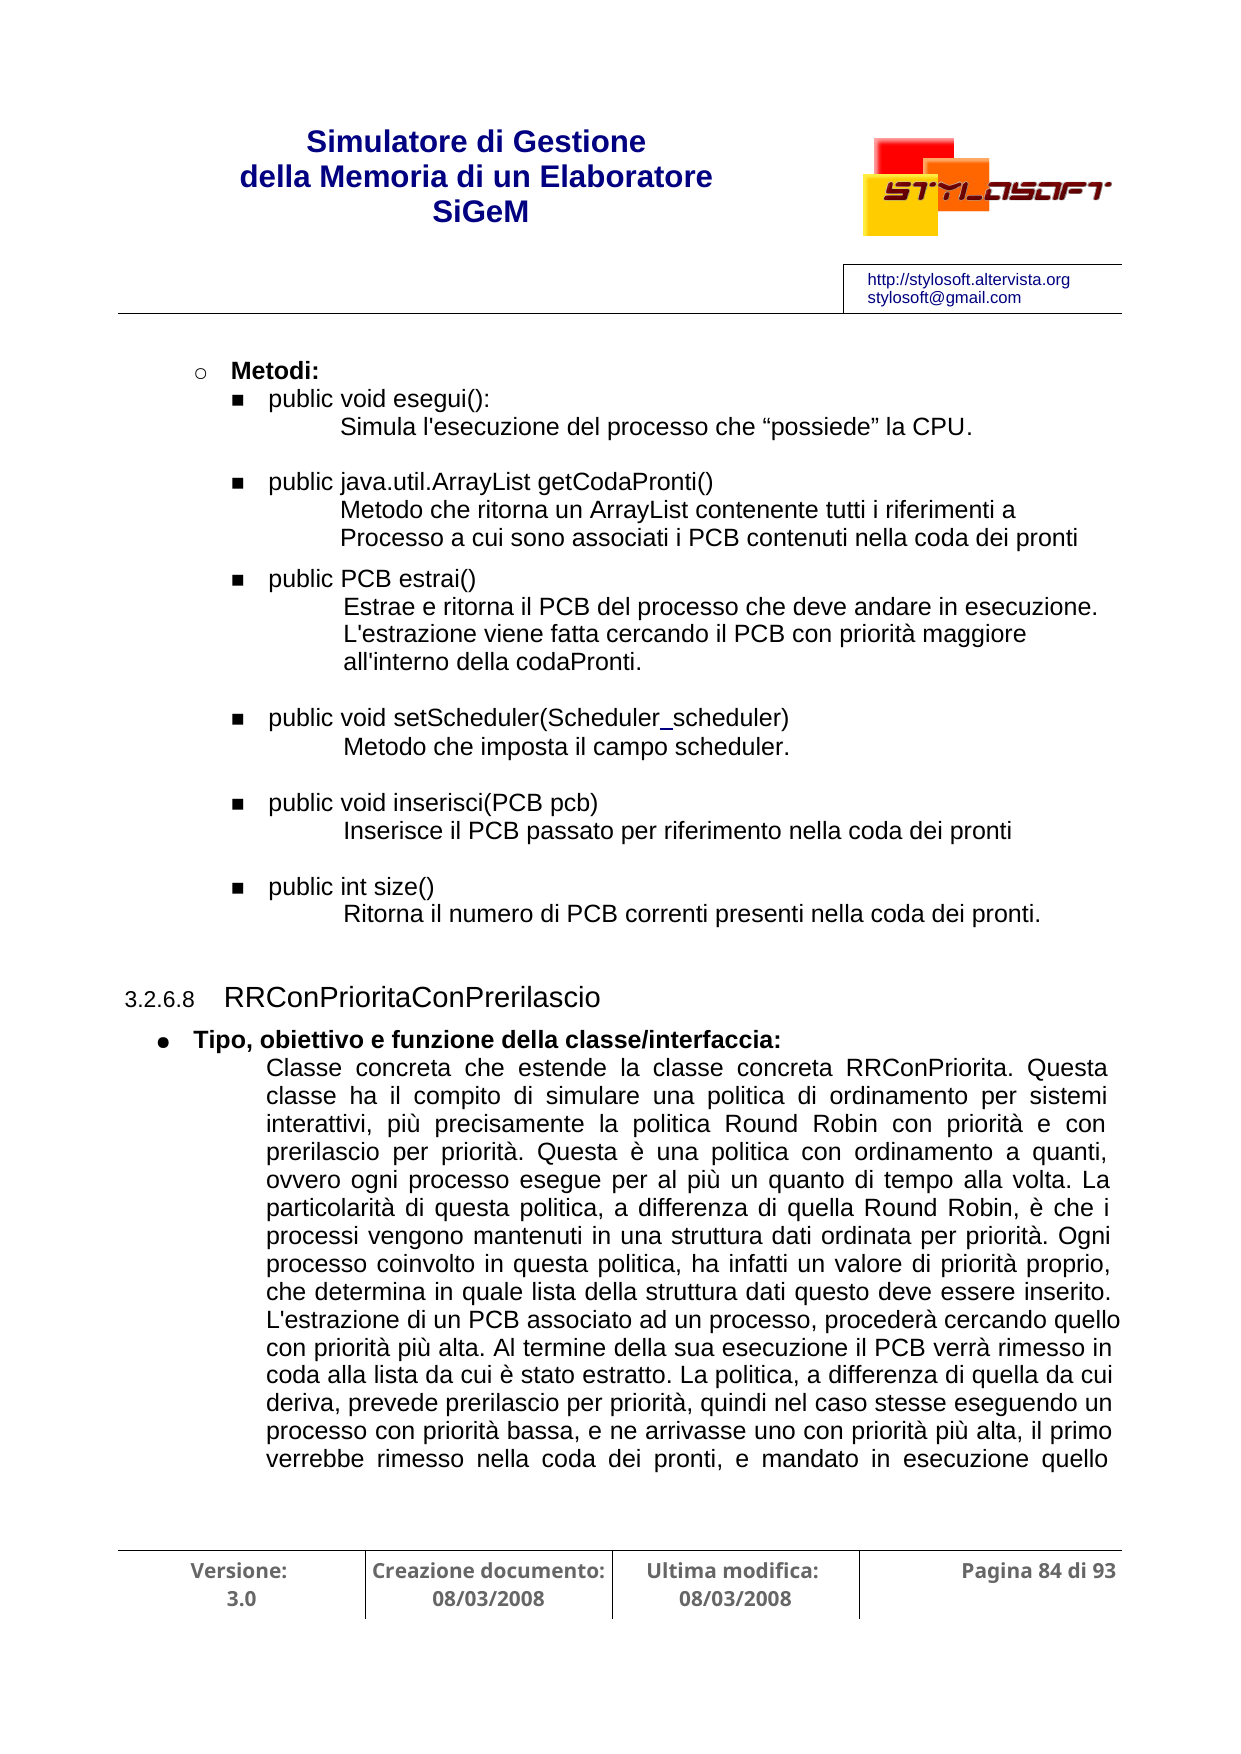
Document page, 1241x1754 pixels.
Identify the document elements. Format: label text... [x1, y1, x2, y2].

list public int size() [231, 872, 1122, 900]
list Ritorna il numero di PCB correnti presenti nella coda dei pronti. [306, 900, 1122, 928]
list public void inserisci(PCB pcb) [231, 789, 1122, 817]
list Inserisce il PCB passato per riferimento nella coda dei pronti [306, 817, 1122, 844]
list Metodi: [193, 357, 1122, 384]
list public void esegui(): [231, 384, 1122, 412]
list public java.util.ArrayList getCodaPronti() [231, 468, 1122, 496]
list Metodo che imposta il campo scheduler. [306, 733, 1122, 761]
text Metodo che ritorna un ArrayList contenente tutti i riferimenti a Processo a cui sono associati i PCB contenuti nella coda dei pronti [118, 496, 1122, 552]
list Classe concreta che estende la classe concreta RRConPriorita. Questa classe ha il compito di simulare una politica di ordinamento per sistemi interattivi, più precisamente la politica Round Robin con priorità e con prerilascio per priorità. Questa è una politica con ordinamento a quanti, ovvero ogni processo esegue per al più un quanto di tempo alla volta. La particolarità di questa politica, a differenza di quella Round Robin, è che i processi vengono mantenuti in una struttura dati ordinata per priorità. Ogni processo coinvolto in questa politica, ha infatti un valore di priorità proprio, che determina in quale lista della struttura dati questo deve essere inserito. L'estrazione di un PCB associato ad un processo, procederà cercando quello con priorità più alta. Al termine della sua esecuzione il PCB verrà rimesso in coda alla lista da cui è stato estratto. La politica, a differenza di quella da cui deriva, prevede prerilascio per priorità, quindi nel caso stesse eseguendo un processo con priorità bassa, e ne arrivasse uno con priorità più alta, il primo verrebbe rimesso nella coda dei pronti, e mandato in esecuzione quello [156, 1054, 1122, 1473]
text Simula l'esecuzione del processo che “possiede” la CPU. [118, 412, 1122, 440]
list Estrae e ritorna il PCB del processo che deve andare in esecuzione. L'estrazione viene fatta cercando il PCB con priorità maggiore all'interno della codaPronti. [306, 592, 1122, 676]
list Tipo, obiettivo e funzione della classe/interfaccia: [156, 1026, 1122, 1054]
picture [848, 123, 1117, 247]
list public void setScheduler(Scheduler scheduler) [231, 704, 1122, 733]
list public PCB estrai() [231, 564, 1122, 592]
subtitle RRConPrioritaConPrerilascio [118, 981, 1122, 1014]
